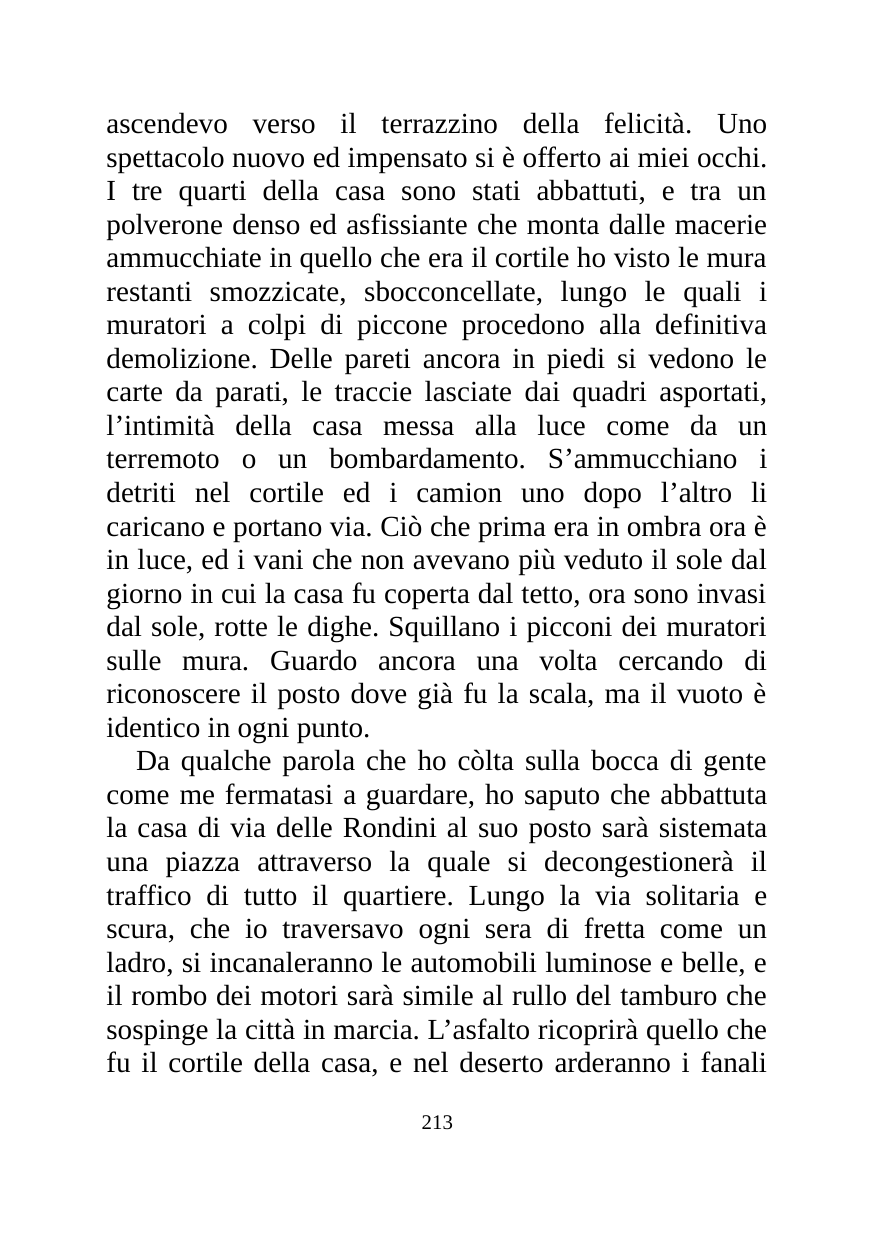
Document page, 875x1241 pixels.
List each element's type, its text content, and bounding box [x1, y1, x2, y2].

text Da qualche parola che ho còlta sulla bocca di gente come me fermatasi a guardare, ho saputo che abbattuta la casa di via delle Rondini al suo posto sarà sistemata una piazza attraverso la quale si decongestionerà il traffico di tutto il quartiere. Lungo la via solitaria e scura, che io traversavo ogni sera di fretta come un ladro, si incanaleranno le automobili luminose e belle, e il rombo dei motori sarà simile al rullo del tamburo che sospinge la città in marcia. L’asfalto ricoprirà quello che fu il cortile della casa, e nel deserto arderanno i fanali [106, 743, 768, 1079]
text ascendevo verso il terrazzino della felicità. Uno spettacolo nuovo ed impensato si è offerto ai miei occhi. I tre quarti della casa sono stati abbattuti, e tra un polverone denso ed asfissiante che monta dalle macerie ammucchiate in quello che era il cortile ho visto le mura restanti smozzicate, sbocconcellate, lungo le quali i muratori a colpi di piccone procedono alla definitiva demolizione. Delle pareti ancora in piedi si vedono le carte da parati, le traccie lasciate dai quadri asportati, l’intimità della casa messa alla luce come da un terremoto o un bombardamento. S’ammucchiano i detriti nel cortile ed i camion uno dopo l’altro li caricano e portano via. Ciò che prima era in ombra ora è in luce, ed i vani che non avevano più veduto il sole dal giorno in cui la casa fu coperta dal tetto, ora sono invasi dal sole, rotte le dighe. Squillano i picconi dei muratori sulle mura. Guardo ancora una volta cercando di riconoscere il posto dove già fu la scala, ma il vuoto è identico in ogni punto. [106, 106, 768, 743]
